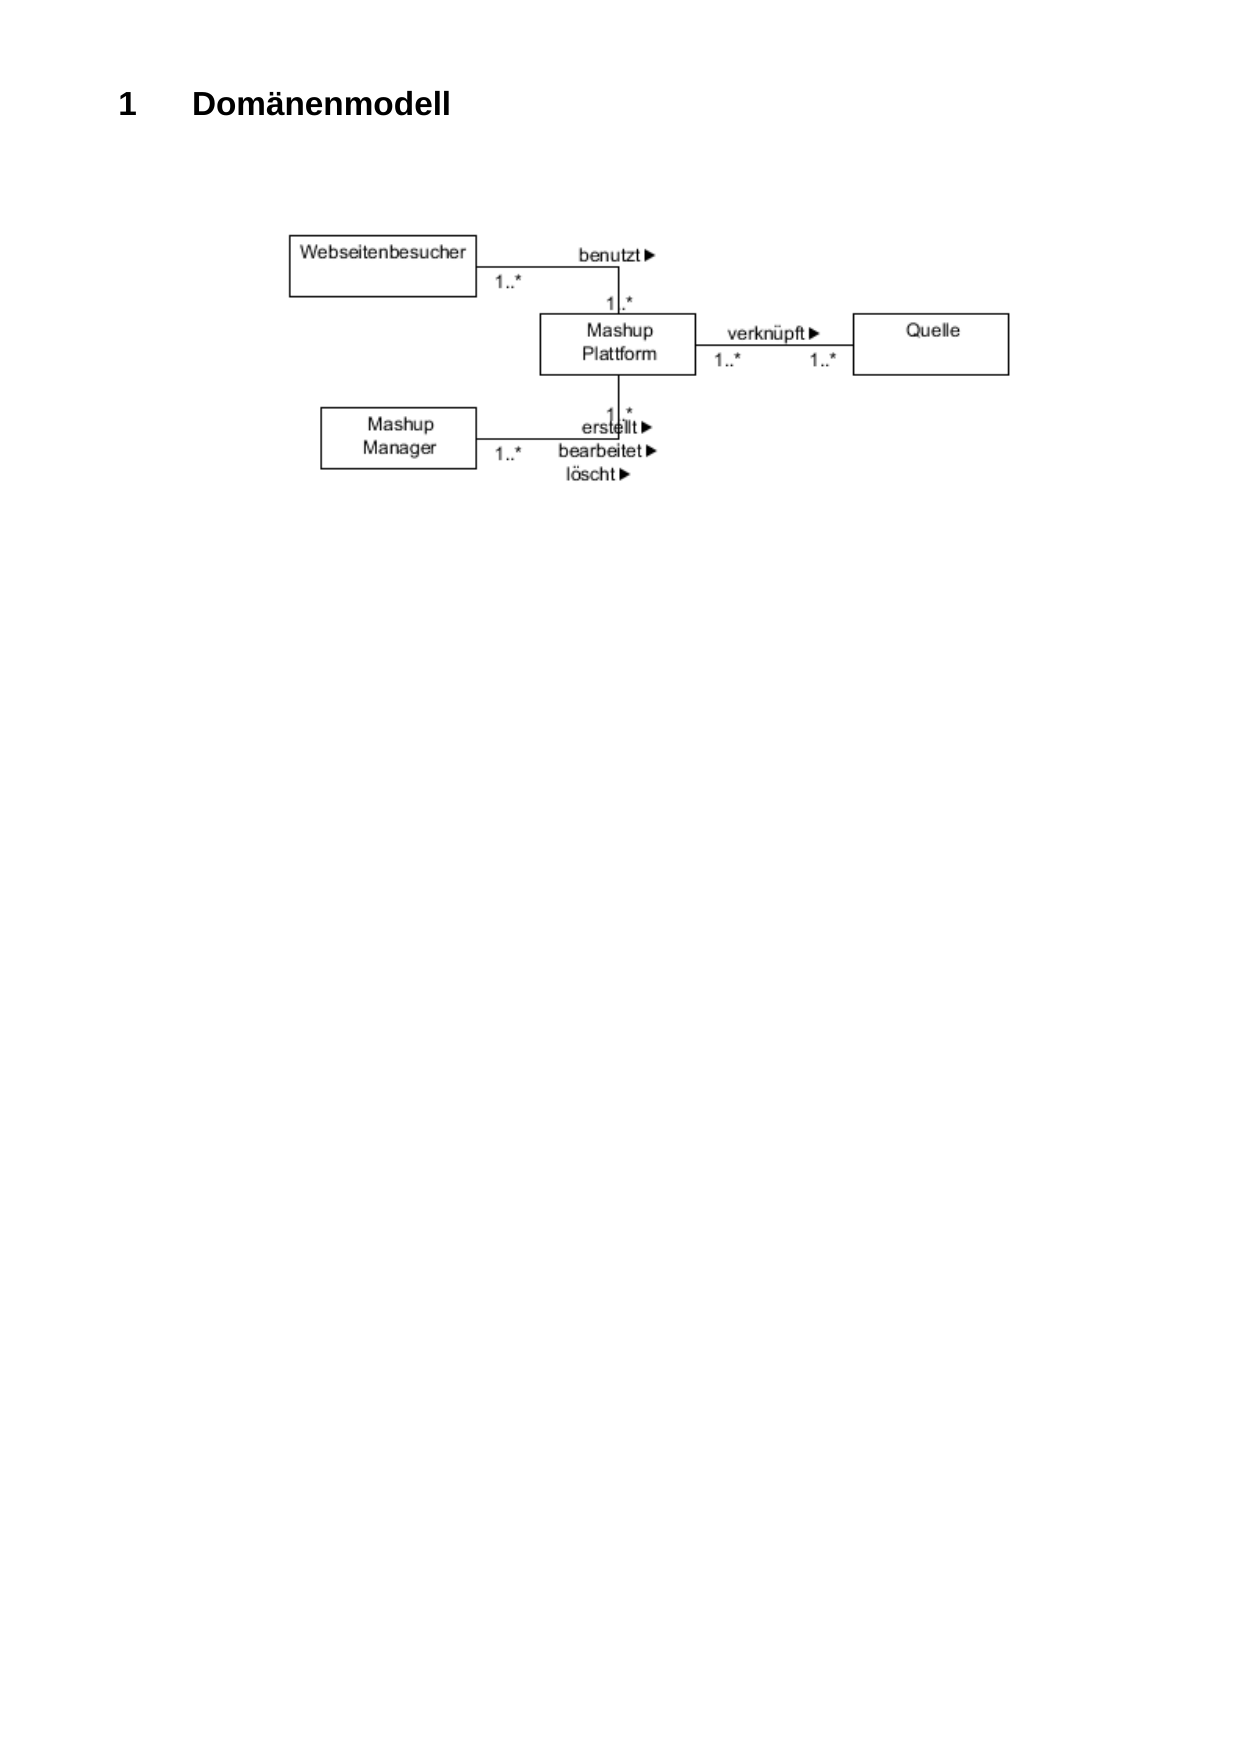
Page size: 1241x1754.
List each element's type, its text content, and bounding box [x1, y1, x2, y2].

subtitle Domänenmodell [118, 84, 1181, 122]
picture [258, 157, 1041, 548]
